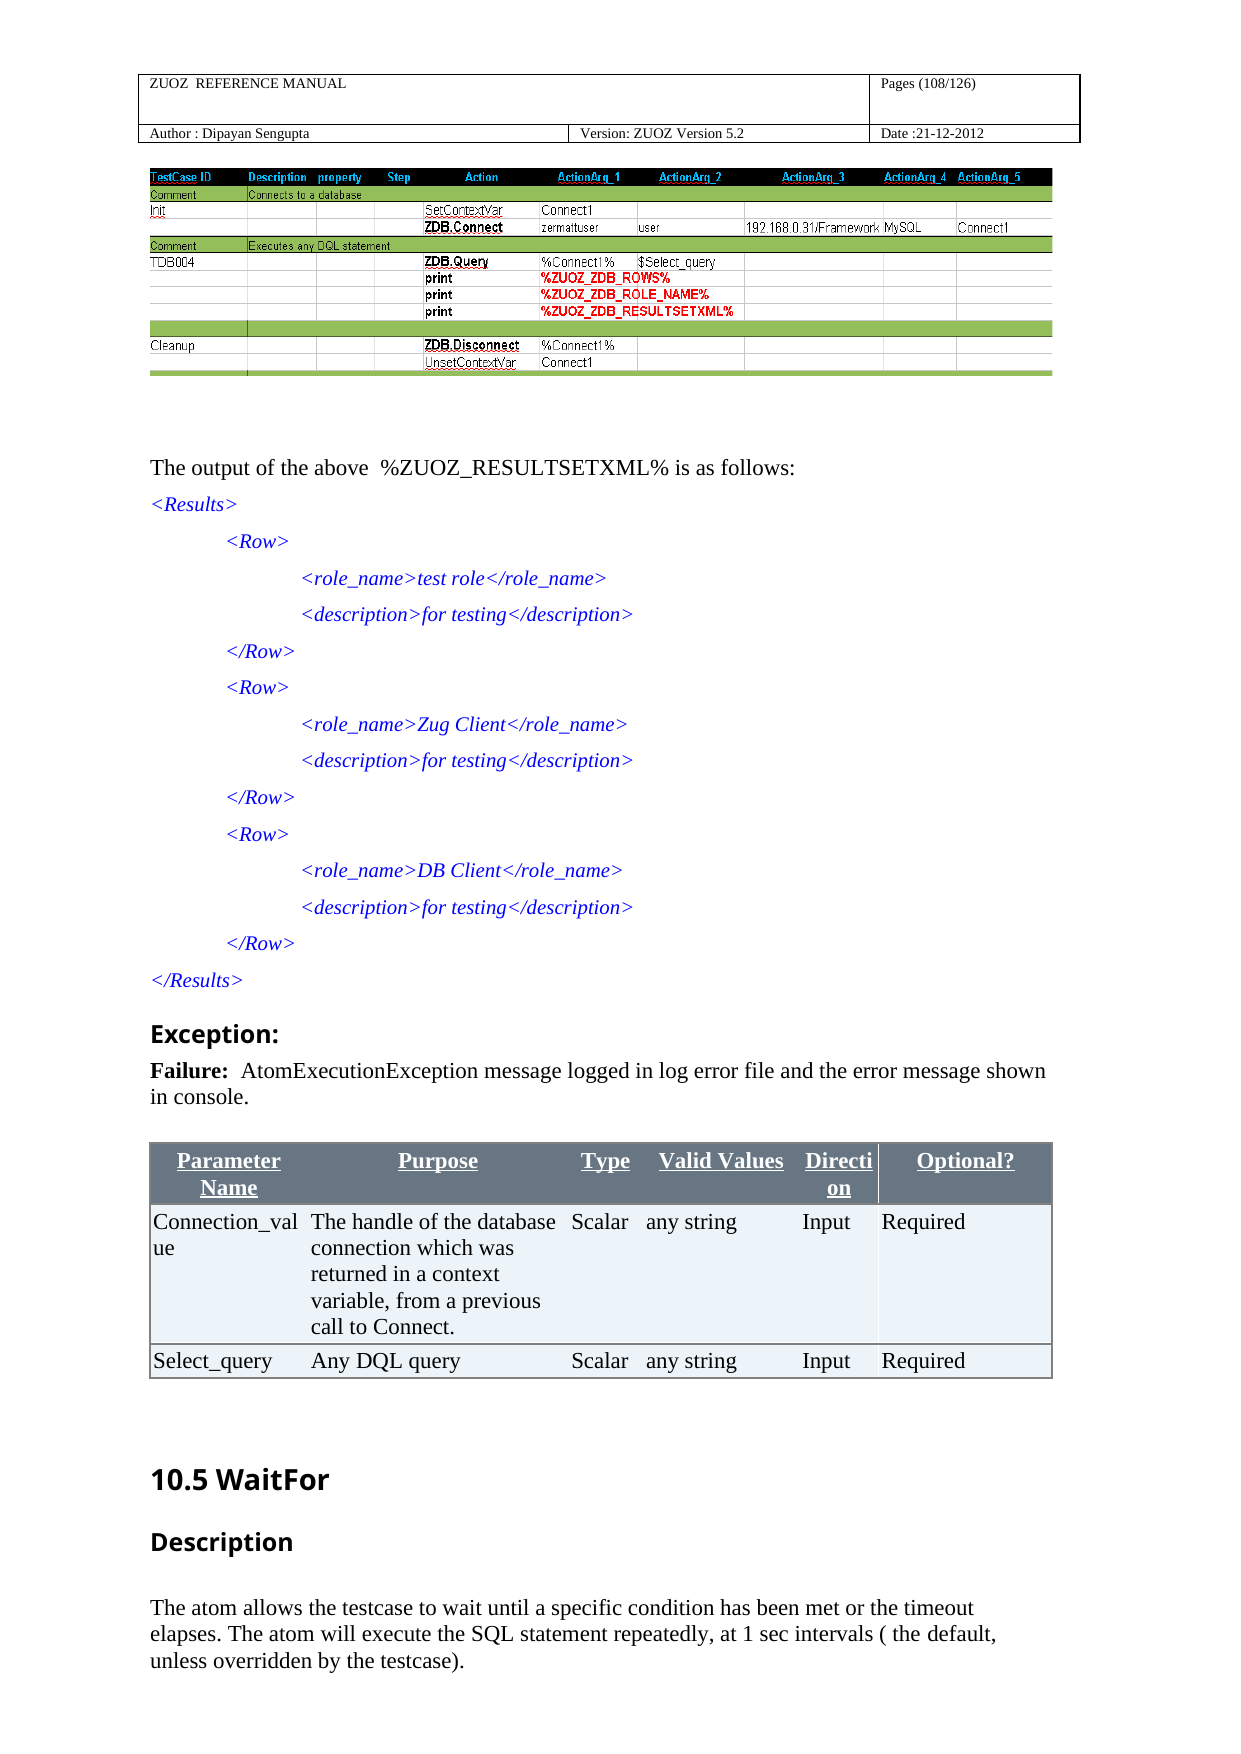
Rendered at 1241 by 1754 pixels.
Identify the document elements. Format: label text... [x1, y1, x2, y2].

table_header Optional? [879, 1144, 1051, 1203]
table_cell any string [643, 1205, 799, 1342]
table_header Valid Values [643, 1144, 799, 1203]
text </Row> [150, 785, 1050, 809]
text <role_name>test role</role_name> [150, 566, 1050, 589]
text </Results> [150, 968, 1050, 992]
table_cell any string [643, 1345, 799, 1377]
table_header Direction [799, 1144, 878, 1203]
table_cell Any DQL query [308, 1345, 568, 1377]
table_header Type [568, 1144, 643, 1203]
table_cell Required [879, 1205, 1051, 1342]
text <Row> [150, 675, 1050, 699]
text <description>for testing</description> [150, 602, 1050, 626]
table_cell Required [879, 1345, 1051, 1377]
text <Row> [150, 821, 1050, 846]
table_header Parameter Name [151, 1144, 308, 1203]
table_cell Input [799, 1345, 878, 1377]
text <role_name>DB Client</role_name> [150, 858, 1050, 882]
table_cell The handle of the database connection which was returned in a context variable, from a previous call to Connect. [308, 1205, 568, 1342]
table_cell Scalar [568, 1345, 643, 1377]
text The atom allows the testcase to wait until a specific condition has been met or the timeout elapses. The atom will execute the SQL statement repeatedly, at 1 sec intervals ( the default, unless overridden by the testcase). [150, 1594, 1050, 1673]
text <description>for testing</description> [150, 894, 1050, 919]
picture [150, 168, 1053, 376]
text <description>for testing</description> [150, 748, 1050, 772]
text <Row> [150, 529, 1050, 553]
table_cell Scalar [568, 1205, 643, 1342]
text The output of the above %ZUOZ_RESULTSETXML% is as follows: [150, 453, 1050, 480]
text Failure: AtomExecutionException message logged in log error file and the error message shown in console. [150, 1057, 1050, 1110]
table_cell Input [799, 1205, 878, 1342]
table_header Purpose [308, 1144, 568, 1203]
text <Results> [150, 492, 1050, 516]
text </Row> [150, 639, 1050, 663]
table_cell Connection_value [151, 1205, 308, 1342]
text </Row> [150, 931, 1050, 955]
subtitle Exception: [150, 1017, 1050, 1051]
subtitle 10.5 WaitFor [150, 1459, 1050, 1499]
text <role_name>Zug Client</role_name> [150, 712, 1050, 736]
table_cell Select_query [151, 1345, 308, 1377]
subtitle Description [150, 1524, 1050, 1558]
